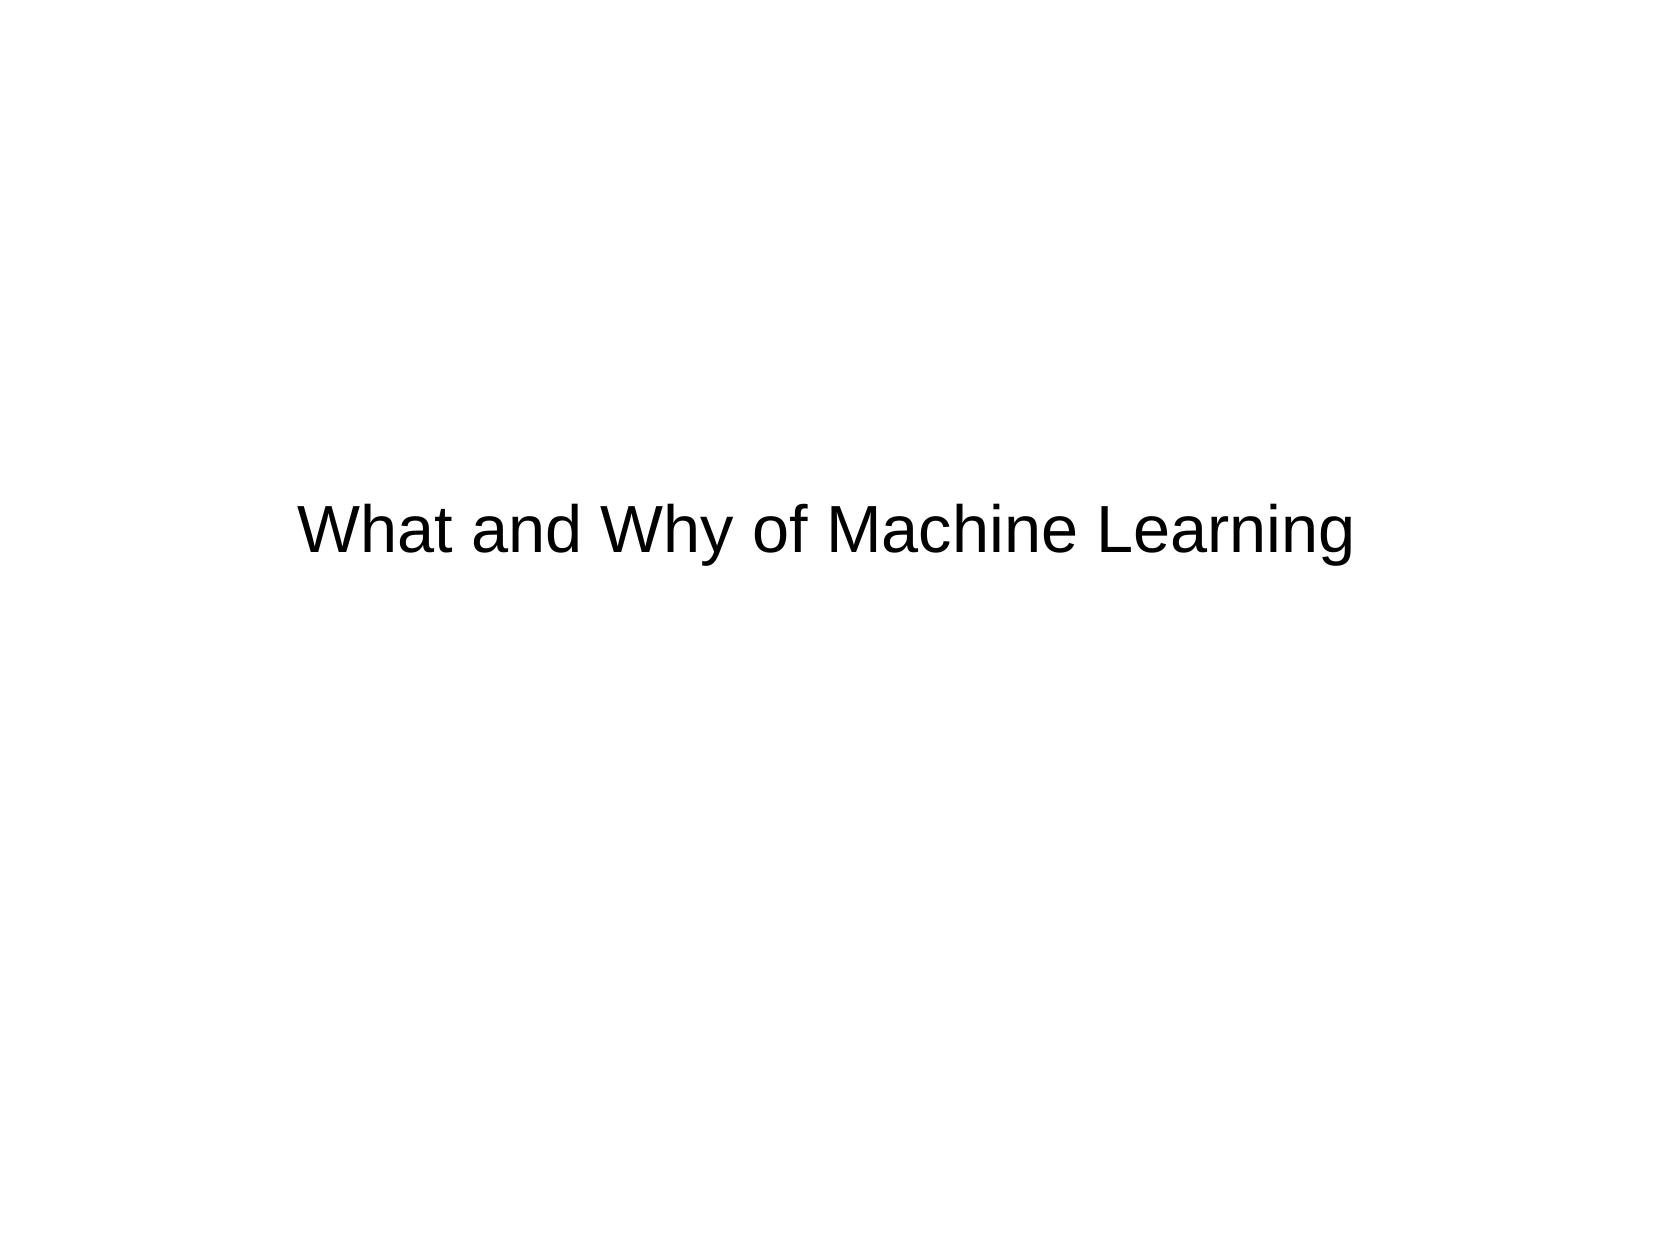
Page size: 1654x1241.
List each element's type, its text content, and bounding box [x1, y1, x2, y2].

subtitle What and Why of Machine Learning [82, 49, 1571, 1010]
